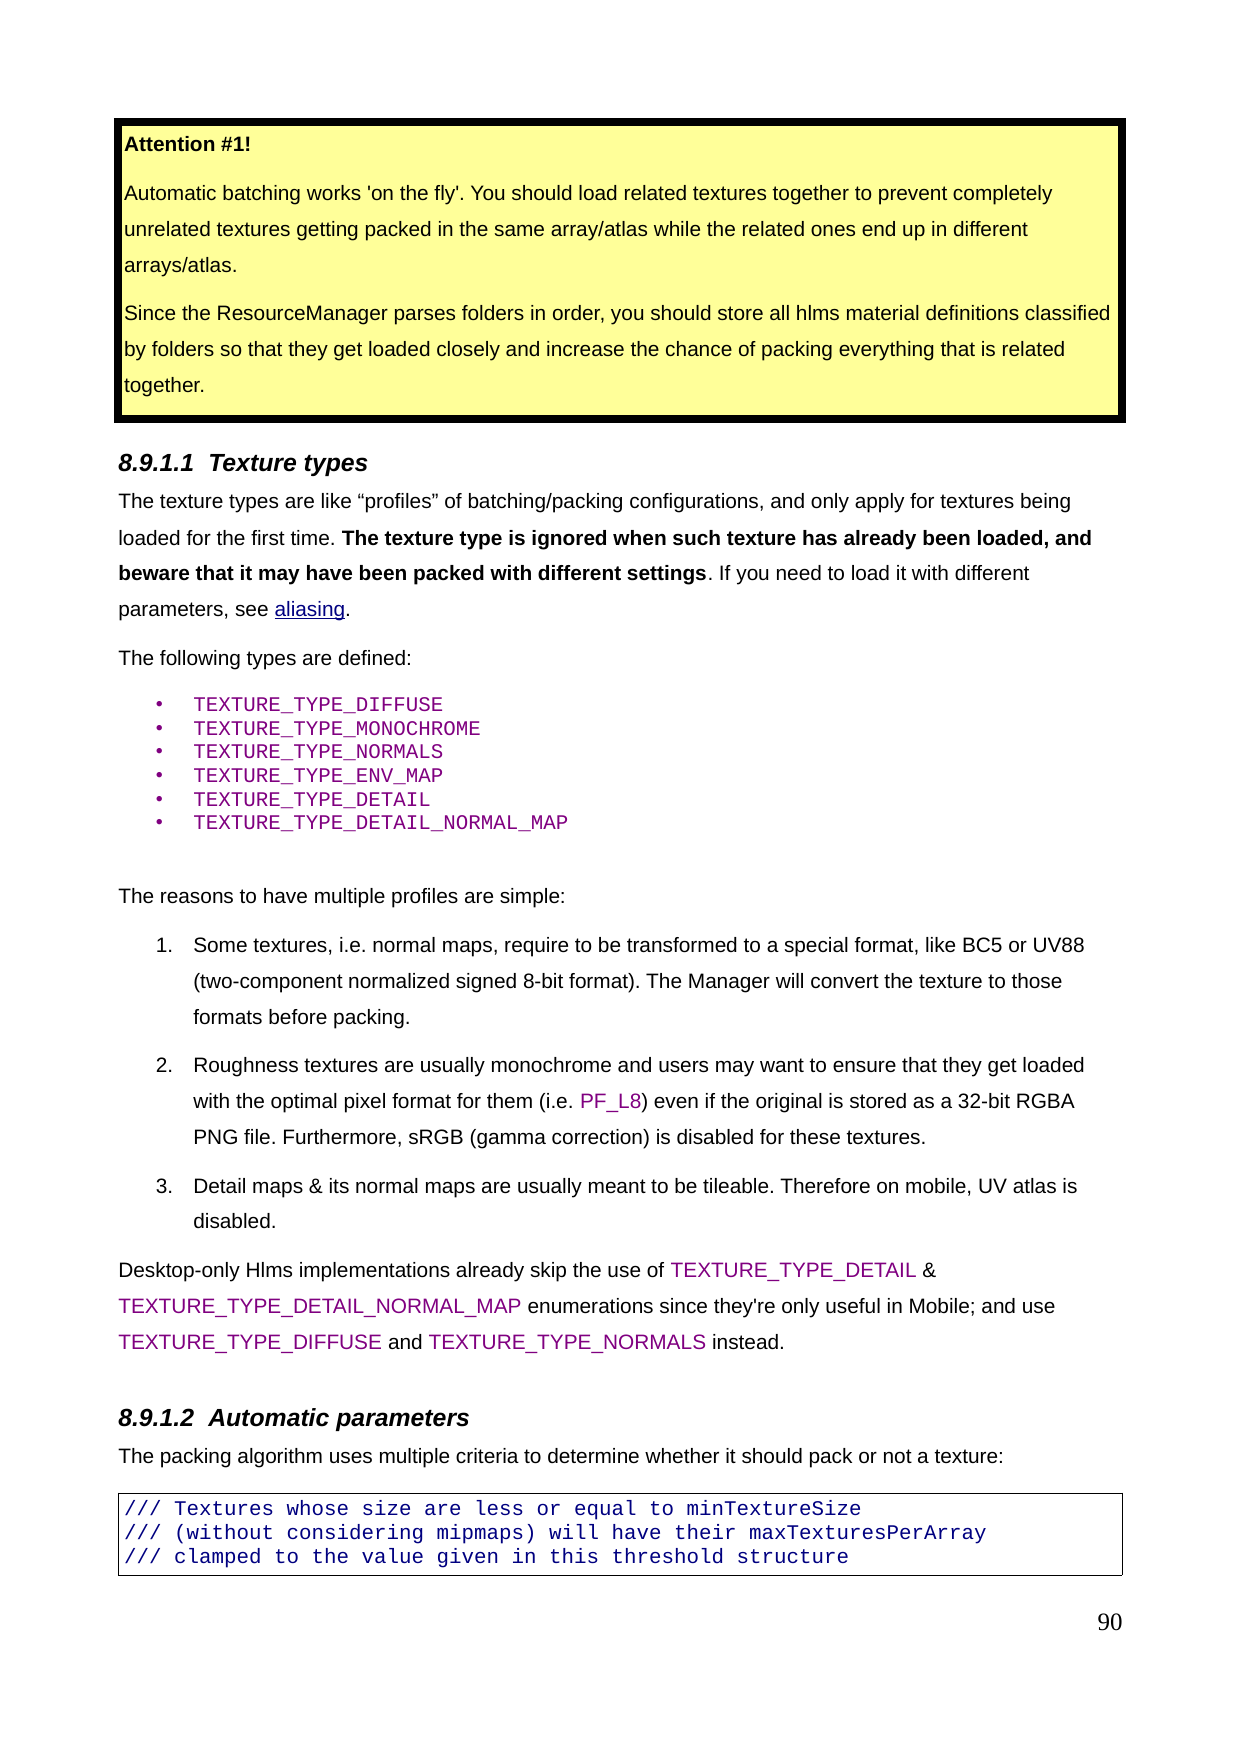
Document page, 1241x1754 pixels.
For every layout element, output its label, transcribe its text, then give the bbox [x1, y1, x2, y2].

list TEXTURE_TYPE_NORMALS [156, 741, 1122, 765]
text Desktop-only Hlms implementations already skip the use of TEXTURE_TYPE_DETAIL & TEXTURE_TYPE_DETAIL_NORMAL_MAP enumerations since they're only useful in Mobile; and use TEXTURE_TYPE_DIFFUSE and TEXTURE_TYPE_NORMALS instead. [118, 1258, 1122, 1354]
list TEXTURE_TYPE_ENV_MAP [156, 765, 1122, 789]
list Some textures, i.e. normal maps, require to be transformed to a special format, like BC5 or UV88 (two-component normalized signed 8-bit format). The Manager will convert the texture to those formats before packing. [156, 933, 1122, 1029]
table_header /// Textures whose size are less or equal to minTextureSize /// (without considering mipmaps) will have their maxTexturesPerArray /// clamped to the value given in this threshold structure [119, 1494, 1122, 1575]
subtitle Texture types [118, 448, 1122, 477]
subtitle Automatic parameters [118, 1403, 1122, 1432]
text The reasons to have multiple profiles are simple: [118, 884, 1122, 908]
text The following types are defined: [118, 646, 1122, 669]
list TEXTURE_TYPE_DETAIL [156, 789, 1122, 812]
list Detail maps & its normal maps are usually meant to be tileable. Therefore on mobile, UV atlas is disabled. [156, 1173, 1122, 1233]
list TEXTURE_TYPE_MONOCHROME [156, 718, 1122, 741]
text The packing algorithm uses multiple criteria to determine whether it should pack or not a texture: [118, 1444, 1122, 1468]
table_header Attention #1! Automatic batching works 'on the fly'. You should load related textures together to prevent completely unrelated textures getting packed in the same array/atlas while the related ones end up in different arrays/atlas. Since the ResourceManager parses folders in order, you should store all hlms material definitions classified by folders so that they get loaded closely and increase the chance of packing everything that is related together. [122, 126, 1118, 415]
list TEXTURE_TYPE_DIFFUSE [156, 694, 1122, 718]
text The texture types are like “profiles” of batching/packing configurations, and only apply for textures being loaded for the first time. The texture type is ignored when such texture has already been loaded, and beware that it may have been packed with different settings. If you need to load it with different parameters, see aliasing. [118, 489, 1122, 621]
list Roughness textures are usually monochrome and users may want to ensure that they get loaded with the optimal pixel format for them (i.e. PF_L8) even if the original is stored as a 32-bit RGBA PNG file. Furthermore, sRGB (gamma correction) is disabled for these textures. [156, 1053, 1122, 1149]
list TEXTURE_TYPE_DETAIL_NORMAL_MAP [156, 812, 1122, 836]
